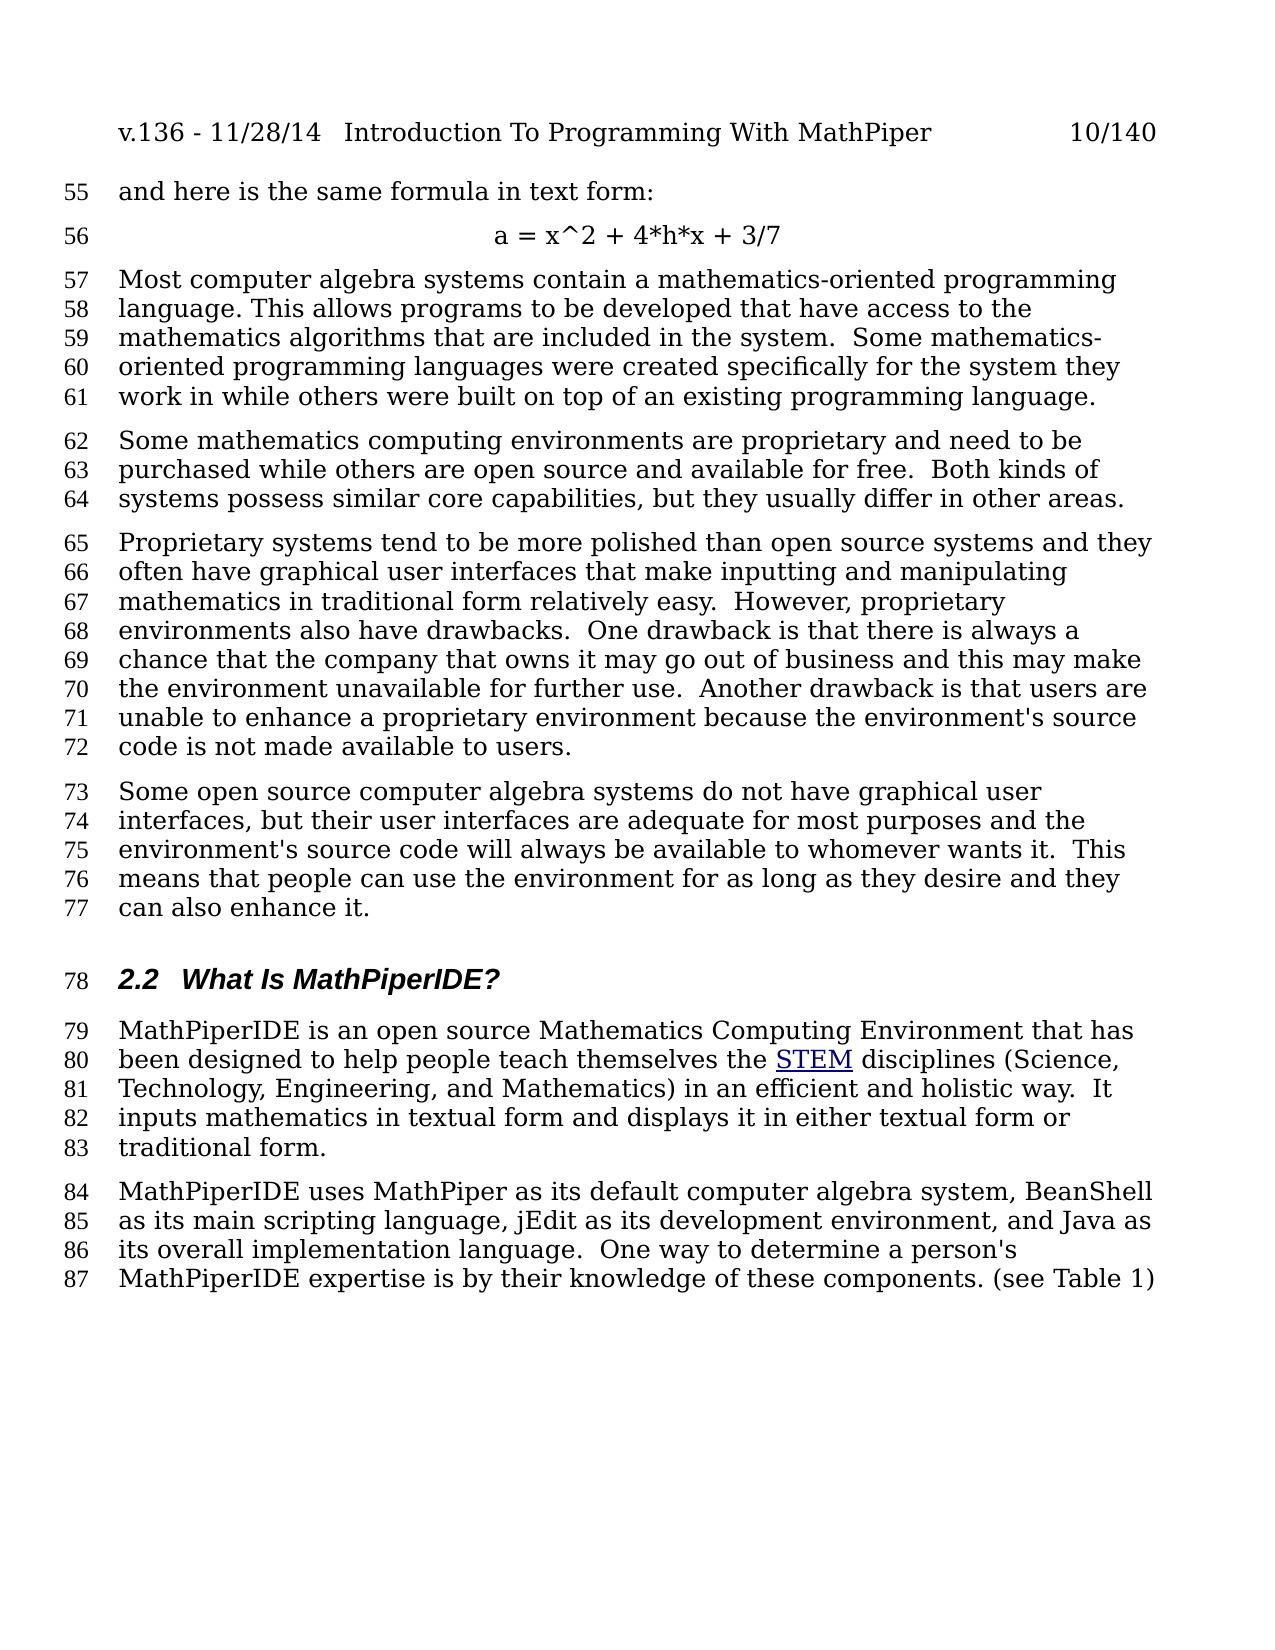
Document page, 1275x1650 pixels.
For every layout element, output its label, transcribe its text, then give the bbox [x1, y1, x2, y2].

subtitle What Is MathPiperIDE? [118, 962, 1157, 995]
text MathPiperIDE uses MathPiper as its default computer algebra system, BeanShell as its main scripting language, jEdit as its development environment, and Java as its overall implementation language. One way to determine a person's MathPiperIDE expertise is by their knowledge of these components. (see Table 1) [118, 1177, 1157, 1294]
text Some open source computer algebra systems do not have graphical user interfaces, but their user interfaces are adequate for most purposes and the environment's source code will always be available to whomever wants it. This means that people can use the environment for as long as they desire and they can also enhance it. [118, 777, 1157, 923]
text Some mathematics computing environments are proprietary and need to be purchased while others are open source and available for free. Both kinds of systems possess similar core capabilities, but they usually differ in other areas. [118, 426, 1157, 513]
text and here is the same formula in text form: [118, 177, 1157, 206]
text a = x^2 + 4*h*x + 3/7 [118, 221, 1157, 250]
text Most computer algebra systems contain a mathematics-oriented programming language. This allows programs to be developed that have access to the mathematics algorithms that are included in the system. Some mathematics-oriented programming languages were created specifically for the system they work in while others were built on top of an existing programming language. [118, 265, 1157, 411]
text Proprietary systems tend to be more polished than open source systems and they often have graphical user interfaces that make inputting and manipulating mathematics in traditional form relatively easy. However, proprietary environments also have drawbacks. One drawback is that there is always a chance that the company that owns it may go out of business and this may make the environment unavailable for further use. Another drawback is that users are unable to enhance a proprietary environment because the environment's source code is not made available to users. [118, 528, 1157, 762]
text MathPiperIDE is an open source Mathematics Computing Environment that has been designed to help people teach themselves the STEM disciplines (Science, Technology, Engineering, and Mathematics) in an efficient and holistic way. It inputs mathematics in textual form and displays it in either textual form or traditional form. [118, 1016, 1157, 1162]
